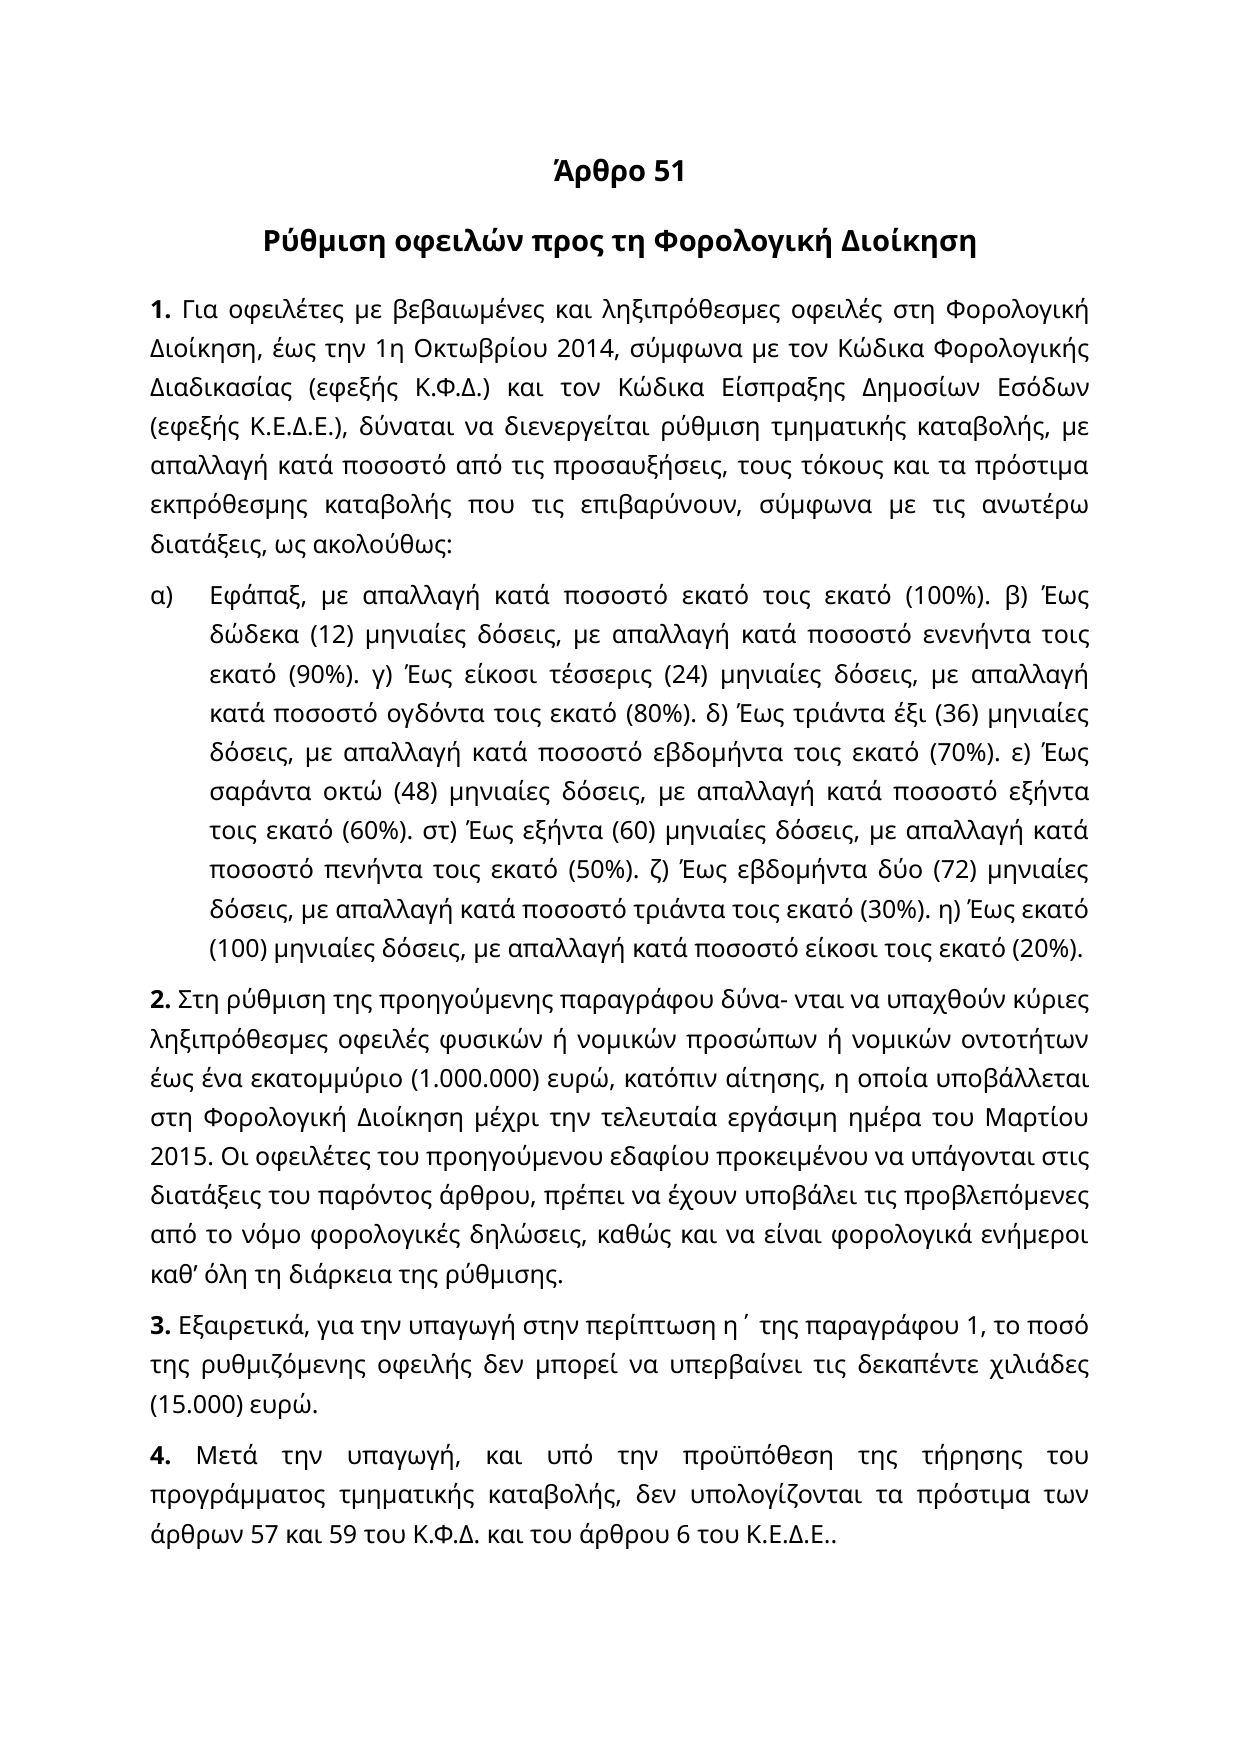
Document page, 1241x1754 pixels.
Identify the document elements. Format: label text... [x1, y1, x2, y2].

subtitle Ρύθμιση οφειλών προς τη Φορολογική Διοίκηση [150, 221, 1090, 260]
text 4. Μετά την υπαγωγή, και υπό την προϋπόθεση της τήρησης του προγράμματος τμηματικής καταβολής, δεν υπολογίζονται τα πρόστιμα των άρθρων 57 και 59 του Κ.Φ.Δ. και του άρθρου 6 του Κ.Ε.Δ.Ε.. [150, 1438, 1090, 1550]
text 1. Για οφειλέτες με βεβαιωμένες και ληξιπρόθεσμες οφειλές στη Φορολογική Διοίκηση, έως την 1η Οκτωβρίου 2014, σύμφωνα με τον Κώδικα Φορολογικής Διαδικασίας (εφεξής Κ.Φ.Δ.) και τον Κώδικα Είσπραξης Δημοσίων Εσόδων (εφεξής Κ.Ε.Δ.Ε.), δύναται να διενεργείται ρύθμιση τμηματικής καταβολής, με απαλλαγή κατά ποσοστό από τις προσαυξήσεις, τους τόκους και τα πρόστιμα εκπρόθεσμης καταβολής που τις επιβαρύνουν, σύμφωνα με τις ανωτέρω διατάξεις, ως ακολούθως: [150, 291, 1090, 560]
list α) Εφάπαξ, με απαλλαγή κατά ποσοστό εκατό τοις εκατό (100%). β) Έως δώδεκα (12) μηνιαίες δόσεις, με απαλλαγή κατά ποσοστό ενενήντα τοις εκατό (90%). γ) Έως είκοσι τέσσερις (24) μηνιαίες δόσεις, με απαλλαγή κατά ποσοστό ογδόντα τοις εκατό (80%). δ) Έως τριάντα έξι (36) μηνιαίες δόσεις, με απαλλαγή κατά ποσοστό εβδομήντα τοις εκατό (70%). ε) Έως σαράντα οκτώ (48) μηνιαίες δόσεις, με απαλλαγή κατά ποσοστό εξήντα τοις εκατό (60%). στ) Έως εξήντα (60) μηνιαίες δόσεις, με απαλλαγή κατά ποσοστό πενήντα τοις εκατό (50%). ζ) Έως εβδομήντα δύο (72) μηνιαίες δόσεις, με απαλλαγή κατά ποσοστό τριάντα τοις εκατό (30%). η) Έως εκατό (100) μηνιαίες δόσεις, με απαλλαγή κατά ποσοστό είκοσι τοις εκατό (20%). [150, 578, 1090, 964]
text 3. Εξαιρετικά, για την υπαγωγή στην περίπτωση η΄ της παραγράφου 1, το ποσό της ρυθμιζόμενης οφειλής δεν μπορεί να υπερβαίνει τις δεκαπέντε χιλιάδες (15.000) ευρώ. [150, 1308, 1090, 1420]
text 2. Στη ρύθμιση της προηγούμενης παραγράφου δύνα- νται να υπαχθούν κύριες ληξιπρόθεσμες οφειλές φυσικών ή νομικών προσώπων ή νομικών οντοτήτων έως ένα εκατομμύριο (1.000.000) ευρώ, κατόπιν αίτησης, η οποία υποβάλλεται στη Φορολογική Διοίκηση μέχρι την τελευταία εργάσιμη ημέρα του Μαρτίου 2015. Οι οφειλέτες του προηγούμενου εδαφίου προκειμένου να υπάγονται στις διατάξεις του παρόντος άρθρου, πρέπει να έχουν υποβάλει τις προβλεπόμενες από το νόμο φορολογικές δηλώσεις, καθώς και να είναι φορολογικά ενήμεροι καθ’ όλη τη διάρκεια της ρύθμισης. [150, 982, 1090, 1290]
subtitle Άρθρο 51 [150, 150, 1090, 190]
